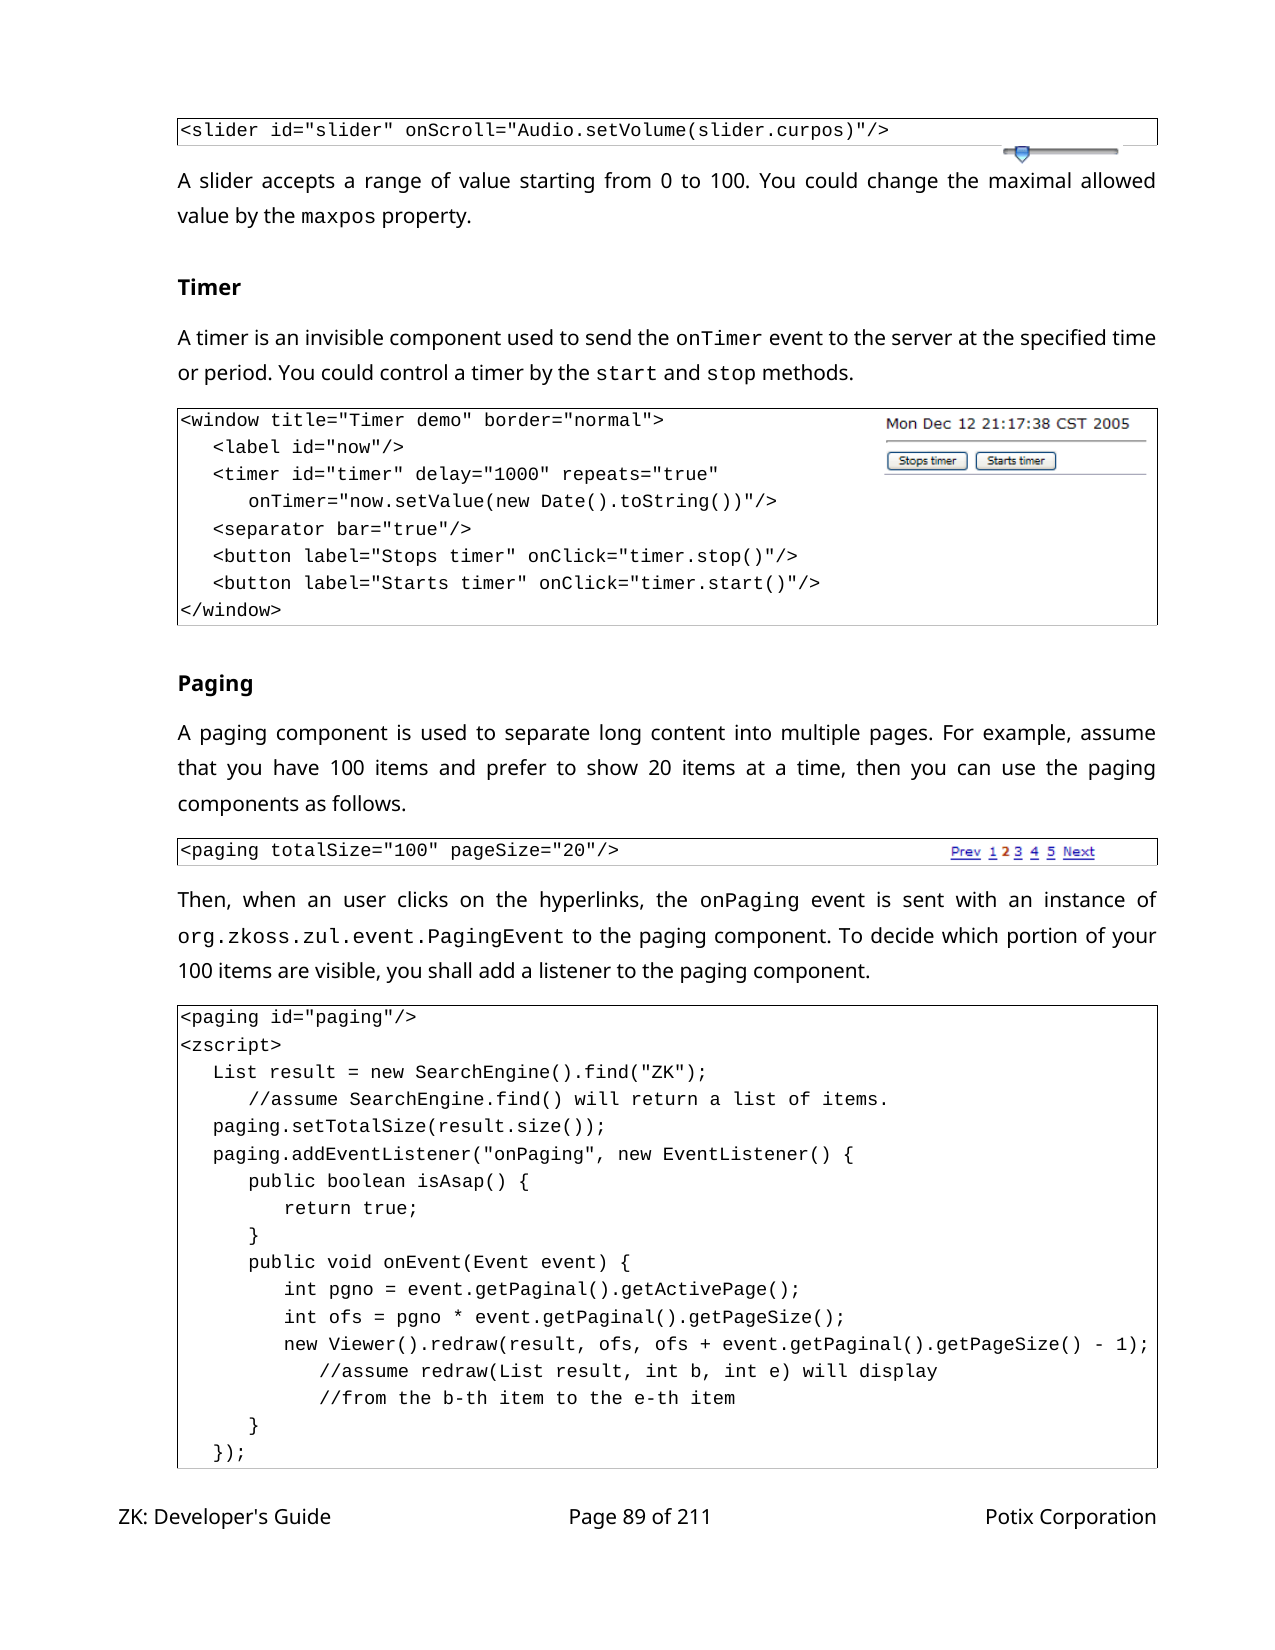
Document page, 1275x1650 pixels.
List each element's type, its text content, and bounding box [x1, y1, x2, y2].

subtitle Timer [177, 272, 1157, 302]
text //assume SearchEngine.find() will return a list of items. [178, 1087, 1157, 1111]
text A paging component is used to separate long content into multiple pages. For example, assume that you have 100 items and prefer to show 20 items at a time, then you can use the paging components as follows. [177, 718, 1157, 817]
text public boolean isAsap() { [178, 1168, 1157, 1193]
text A timer is an invisible component used to send the onTimer event to the server at the specified time or period. You could control a timer by the start and stop methods. [177, 323, 1157, 387]
text //from the b-th item to the e-th item [178, 1386, 1157, 1410]
text public void onEvent(Event event) { [178, 1250, 1157, 1274]
picture [947, 839, 1100, 864]
text <zscript> [178, 1033, 1157, 1057]
text paging.setTotalSize(result.size()); [178, 1114, 1157, 1138]
text <paging totalSize="100" pageSize="20"/> [178, 839, 1157, 865]
text paging.addEventListener("onPaging", new EventListener() { [178, 1141, 1157, 1166]
text } [178, 1413, 1157, 1437]
text int pgno = event.getPaginal().getActivePage(); [178, 1277, 1157, 1302]
text new Viewer().redraw(result, ofs, ofs + event.getPaginal().getPageSize() - 1); [178, 1332, 1157, 1356]
text <paging id="paging"/> [178, 1006, 1157, 1030]
text <label id="now"/> [178, 435, 884, 459]
text return true; [178, 1196, 1157, 1220]
text A slider accepts a range of value starting from 0 to 100. You could change the maximal allowed value by the maxpos property. [177, 166, 1157, 230]
text int ofs = pgno * event.getPaginal().getPageSize(); [178, 1304, 1157, 1329]
text <window title="Timer demo" border="normal"> [178, 409, 1157, 432]
text Then, when an user clicks on the hyperlinks, the onPaging event is sent with an instance of org.zkoss.zul.event.PagingEvent to the paging component. To decide which portion of your 100 items are visible, you shall add a listener to the paging component. [177, 886, 1157, 985]
subtitle Paging [177, 668, 1157, 698]
text <slider id="slider" onScroll="Audio.setVolume(slider.curpos)"/> [178, 119, 1157, 145]
text } [178, 1223, 1157, 1247]
picture [1001, 145, 1123, 164]
text <button label="Starts timer" onClick="timer.start()"/> [178, 571, 1157, 595]
picture [884, 415, 1147, 475]
text </window> [178, 598, 1157, 625]
text <timer id="timer" delay="1000" repeats="true" [178, 462, 1157, 486]
text <button label="Stops timer" onClick="timer.stop()"/> [178, 543, 1157, 568]
text onTimer="now.setValue(new Date().toString())"/> [178, 489, 1157, 513]
text <separator bar="true"/> [178, 516, 1157, 541]
text List result = new SearchEngine().find("ZK"); [178, 1060, 1157, 1084]
text }); [178, 1440, 1157, 1468]
text //assume redraw(List result, int b, int e) will display [178, 1359, 1157, 1383]
